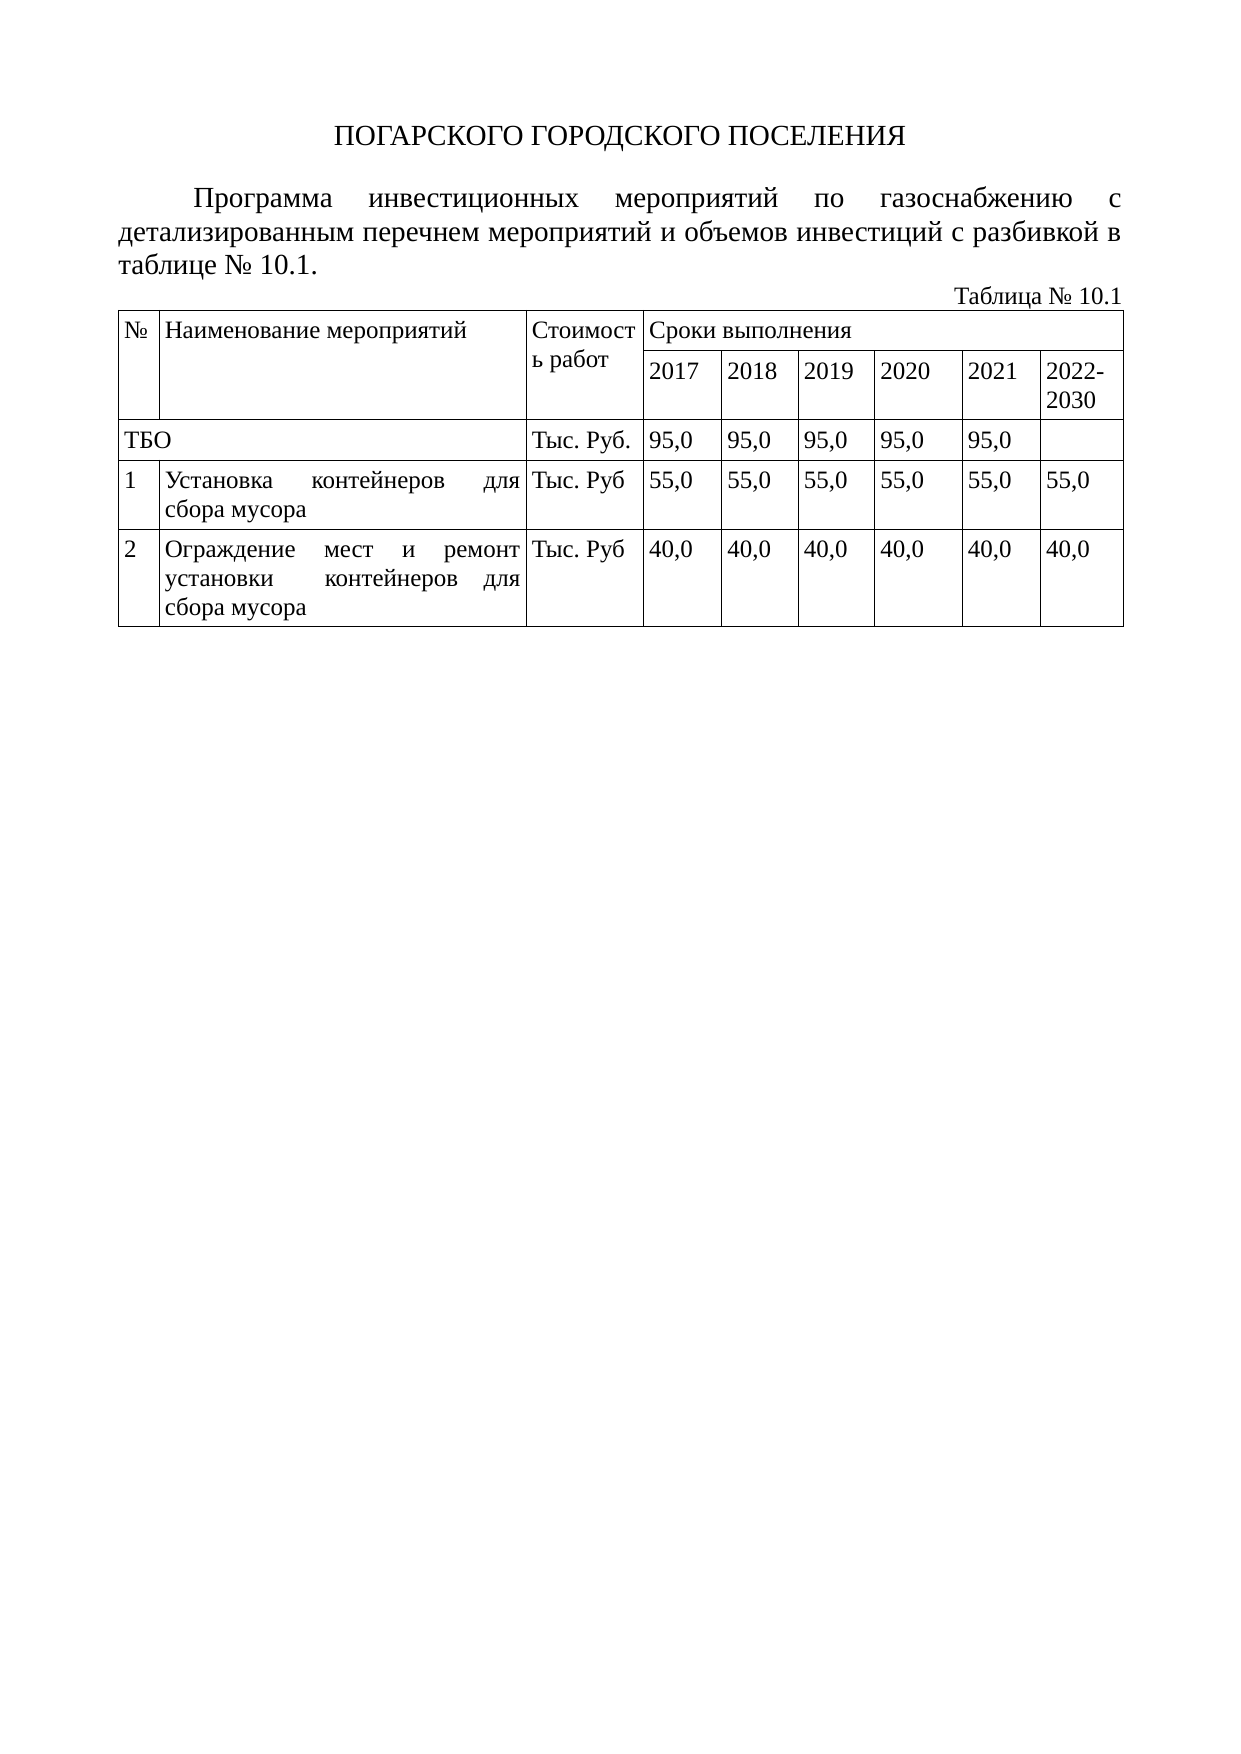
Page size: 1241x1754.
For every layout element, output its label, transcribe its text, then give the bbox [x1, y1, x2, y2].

table_cell ТБО [119, 420, 526, 459]
table_cell Тыс. Руб. [527, 420, 643, 459]
table_cell [1041, 420, 1123, 459]
table_cell 40,0 [963, 530, 1040, 626]
table_cell 95,0 [644, 420, 721, 459]
table_cell Тыс. Руб [527, 530, 643, 626]
table_cell 95,0 [722, 420, 798, 459]
table_cell 55,0 [875, 461, 962, 528]
table_cell 2018 [722, 351, 798, 419]
table_cell 2022-2030 [1041, 351, 1123, 419]
table_cell 95,0 [799, 420, 874, 459]
table_cell Установка контейнеров для сбора мусора [160, 461, 526, 528]
text ПОГАРСКОГО ГОРОДСКОГО ПОСЕЛЕНИЯ [118, 118, 1122, 152]
table_cell Ограждение мест и ремонт установки контейнеров для сбора мусора [160, 530, 526, 626]
table_cell 2017 [644, 351, 721, 419]
table_cell 40,0 [644, 530, 721, 626]
table_cell 95,0 [963, 420, 1040, 459]
table_cell 55,0 [722, 461, 798, 528]
table_cell Тыс. Руб [527, 461, 643, 528]
table_header Сроки выполнения [644, 311, 1123, 350]
table_cell 95,0 [875, 420, 962, 459]
table_cell 55,0 [1041, 461, 1123, 528]
table_cell 40,0 [1041, 530, 1123, 626]
table_cell 40,0 [799, 530, 874, 626]
table_header Наименование мероприятий [160, 311, 526, 419]
table_cell 55,0 [644, 461, 721, 528]
table_cell 40,0 [722, 530, 798, 626]
table_cell 40,0 [875, 530, 962, 626]
table_header Стоимость работ [527, 311, 643, 419]
table_cell 2020 [875, 351, 962, 419]
table_cell 55,0 [799, 461, 874, 528]
table_cell 2 [119, 530, 159, 626]
table_cell 1 [119, 461, 159, 528]
table_cell 55,0 [963, 461, 1040, 528]
text Программа инвестиционных мероприятий по газоснабжению с детализированным перечнем мероприятий и объемов инвестиций с разбивкой в таблице № 10.1. [118, 180, 1122, 281]
table_cell 2019 [799, 351, 874, 419]
table_header № [119, 311, 159, 419]
text Таблица № 10.1 [118, 281, 1122, 310]
table_cell 2021 [963, 351, 1040, 419]
